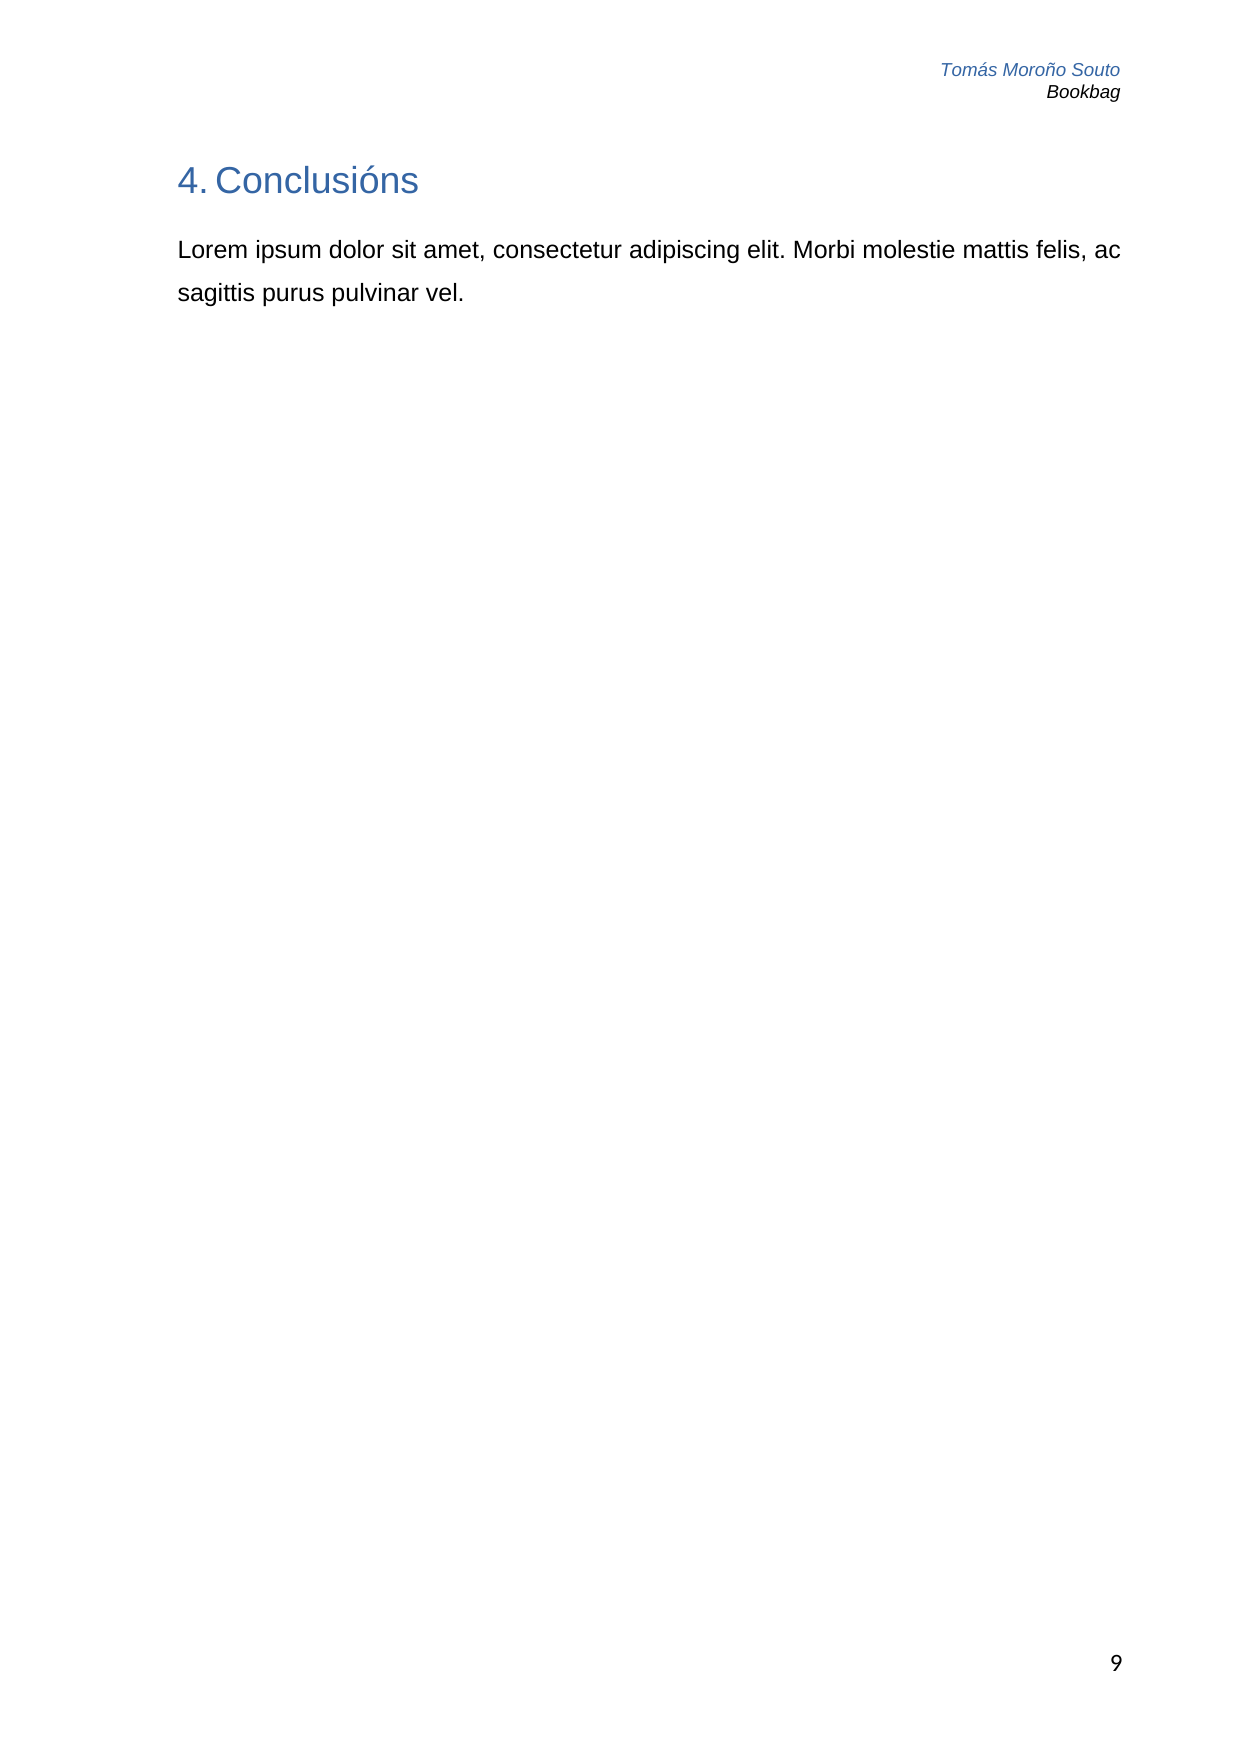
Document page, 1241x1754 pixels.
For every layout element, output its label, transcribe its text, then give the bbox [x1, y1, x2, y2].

subtitle Conclusións [177, 158, 1122, 201]
text Lorem ipsum dolor sit amet, consectetur adipiscing elit. Morbi molestie mattis felis, ac sagittis purus pulvinar vel. [177, 235, 1122, 307]
